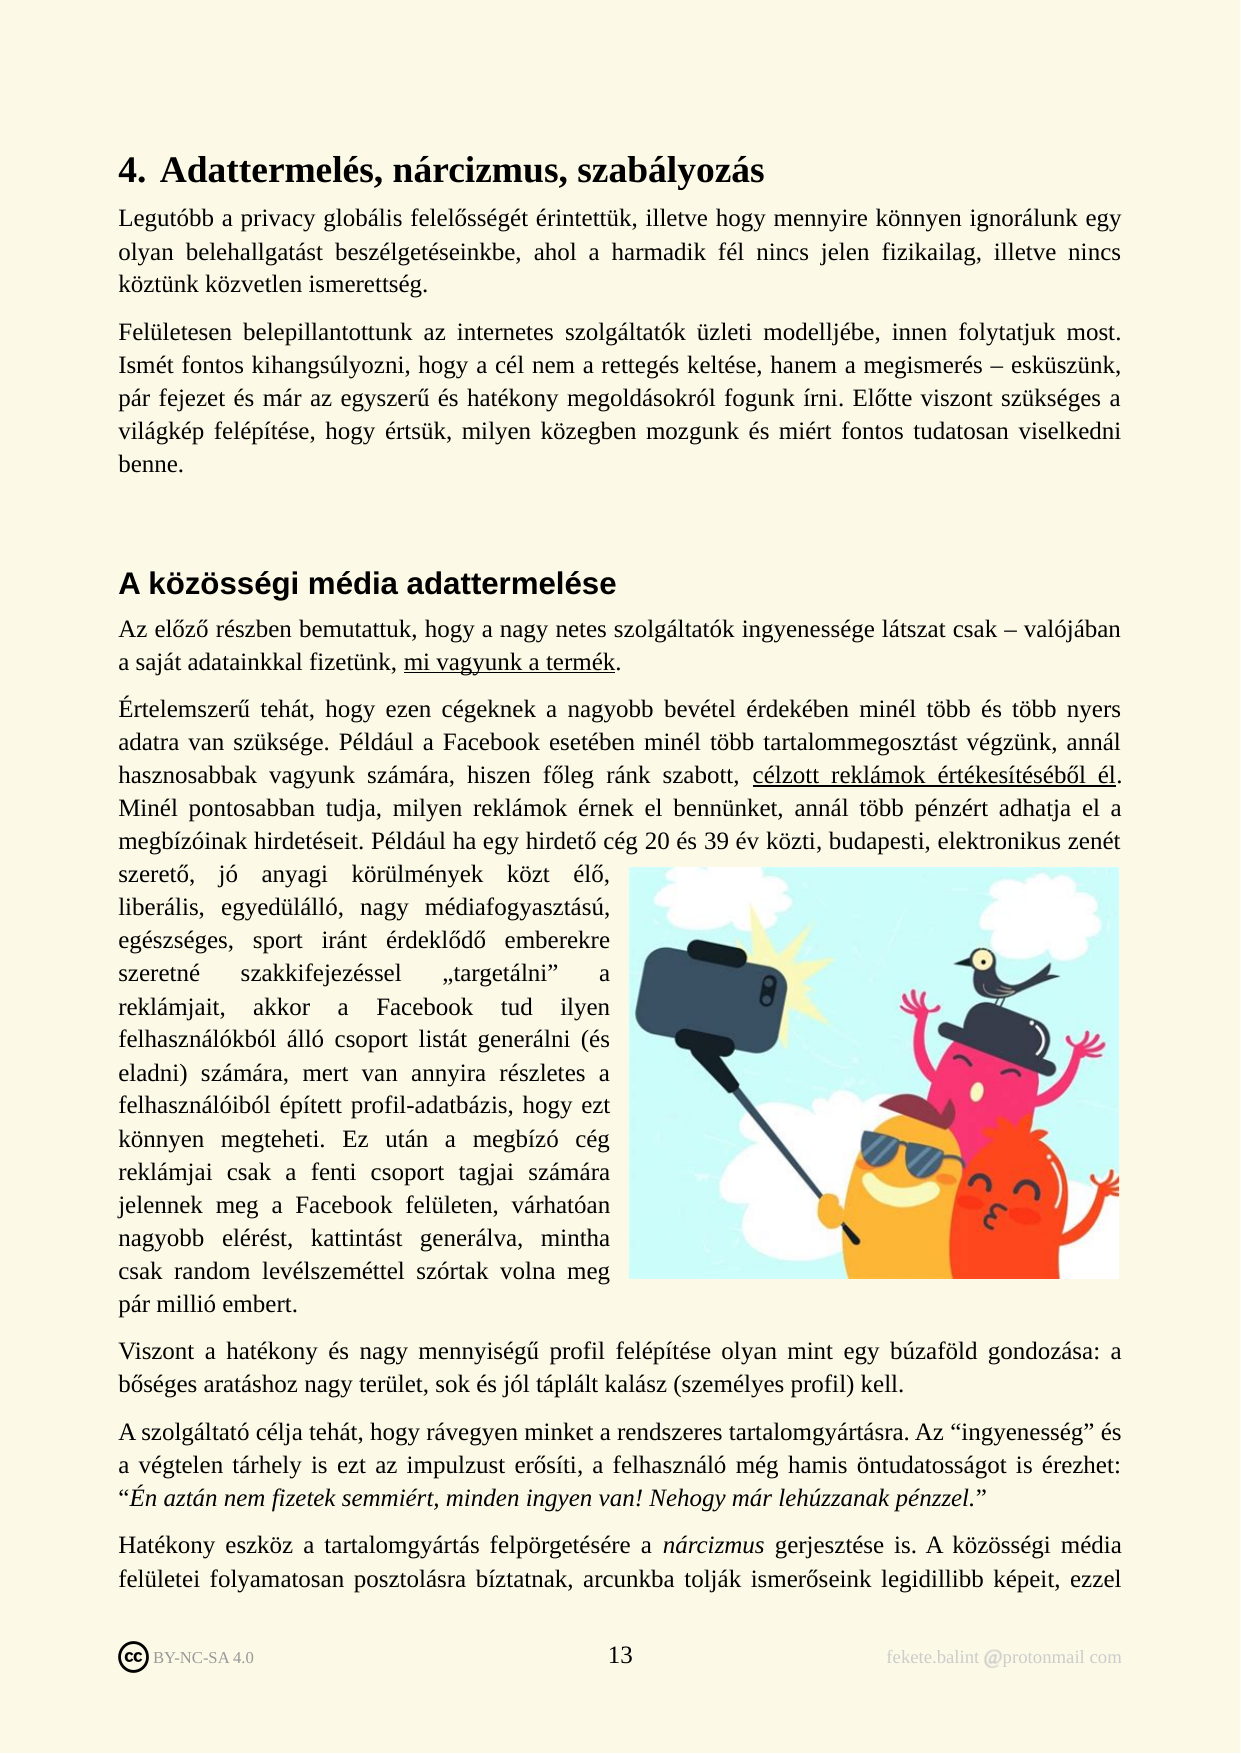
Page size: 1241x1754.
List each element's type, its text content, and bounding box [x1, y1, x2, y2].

text Felületesen belepillantottunk az internetes szolgáltatók üzleti modelljébe, innen folytatjuk most. Ismét fontos kihangsúlyozni, hogy a cél nem a rettegés keltése, hanem a megismerés – esküszünk, pár fejezet és már az egyszerű és hatékony megoldásokról fogunk írni. Előtte viszont szükséges a világkép felépítése, hogy értsük, milyen közegben mozgunk és miért fontos tudatosan viselkedni benne. [118, 317, 1122, 478]
picture [628, 867, 1120, 1279]
text Az előző részben bemutattuk, hogy a nagy netes szolgáltatók ingyenessége látszat csak – valójában a saját adatainkkal fizetünk, mi vagyunk a termék. [118, 614, 1122, 676]
text Viszont a hatékony és nagy mennyiségű profil felépítése olyan mint egy búzaföld gondozása: a bőséges aratáshoz nagy terület, sok és jól táplált kalász (személyes profil) kell. [118, 1336, 1122, 1398]
subtitle A közösségi média adattermelése [118, 565, 1122, 601]
picture [118, 1641, 149, 1673]
text Hatékony eszköz a tartalomgyártás felpörgetésére a nárcizmus gerjesztése is. A közösségi média felületei folyamatosan posztolásra bíztatnak, arcunkba tolják ismerőseink legidillibb képeit, ezzel [118, 1531, 1122, 1592]
subtitle Adattermelés, nárcizmus, szabályozás [118, 148, 1122, 191]
text Értelemszerű tehát, hogy ezen cégeknek a nagyobb bevétel érdekében minél több és több nyers adatra van szüksége. Például a Facebook esetében minél több tartalommegosztást végzünk, annál hasznosabbak vagyunk számára, hiszen főleg ránk szabott, célzott reklámok értékesítéséből él. Minél pontosabban tudja, milyen reklámok érnek el bennünket, annál több pénzért adhatja el a megbízóinak hirdetéseit. Például ha egy hirdető cég 20 és 39 év közti, budapesti, elektronikus zenét szerető, jó anyagi körülmények közt élő, liberális, egyedülálló, nagy médiafogyasztású, egészséges, sport iránt érdeklődő emberekre szeretné szakkifejezéssel „targetálni” a reklámjait, akkor a Facebook tud ilyen felhasználókból álló csoport listát generálni (és eladni) számára, mert van annyira részletes a felhasználóiból épített profil-adatbázis, hogy ezt könnyen megteheti. Ez után a megbízó cég reklámjai csak a fenti csoport tagjai számára jelennek meg a Facebook felületen, várhatóan nagyobb elérést, kattintást generálva, mintha csak random levélszeméttel szórtak volna meg pár millió embert. [118, 694, 1122, 1317]
text Legutóbb a privacy globális felelősségét érintettük, illetve hogy mennyire könnyen ignorálunk egy olyan belehallgatást beszélgetéseinkbe, ahol a harmadik fél nincs jelen fizikailag, illetve nincs köztünk közvetlen ismerettség. [118, 203, 1122, 298]
text A szolgáltató célja tehát, hogy rávegyen minket a rendszeres tartalomgyártásra. Az “ingyenesség” és a végtelen tárhely is ezt az impulzust erősíti, a felhasználó még hamis öntudatosságot is érezhet: “Én aztán nem fizetek semmiért, minden ingyen van! Nehogy már lehúzzanak pénzzel.” [118, 1417, 1122, 1512]
picture [982, 1648, 1003, 1669]
